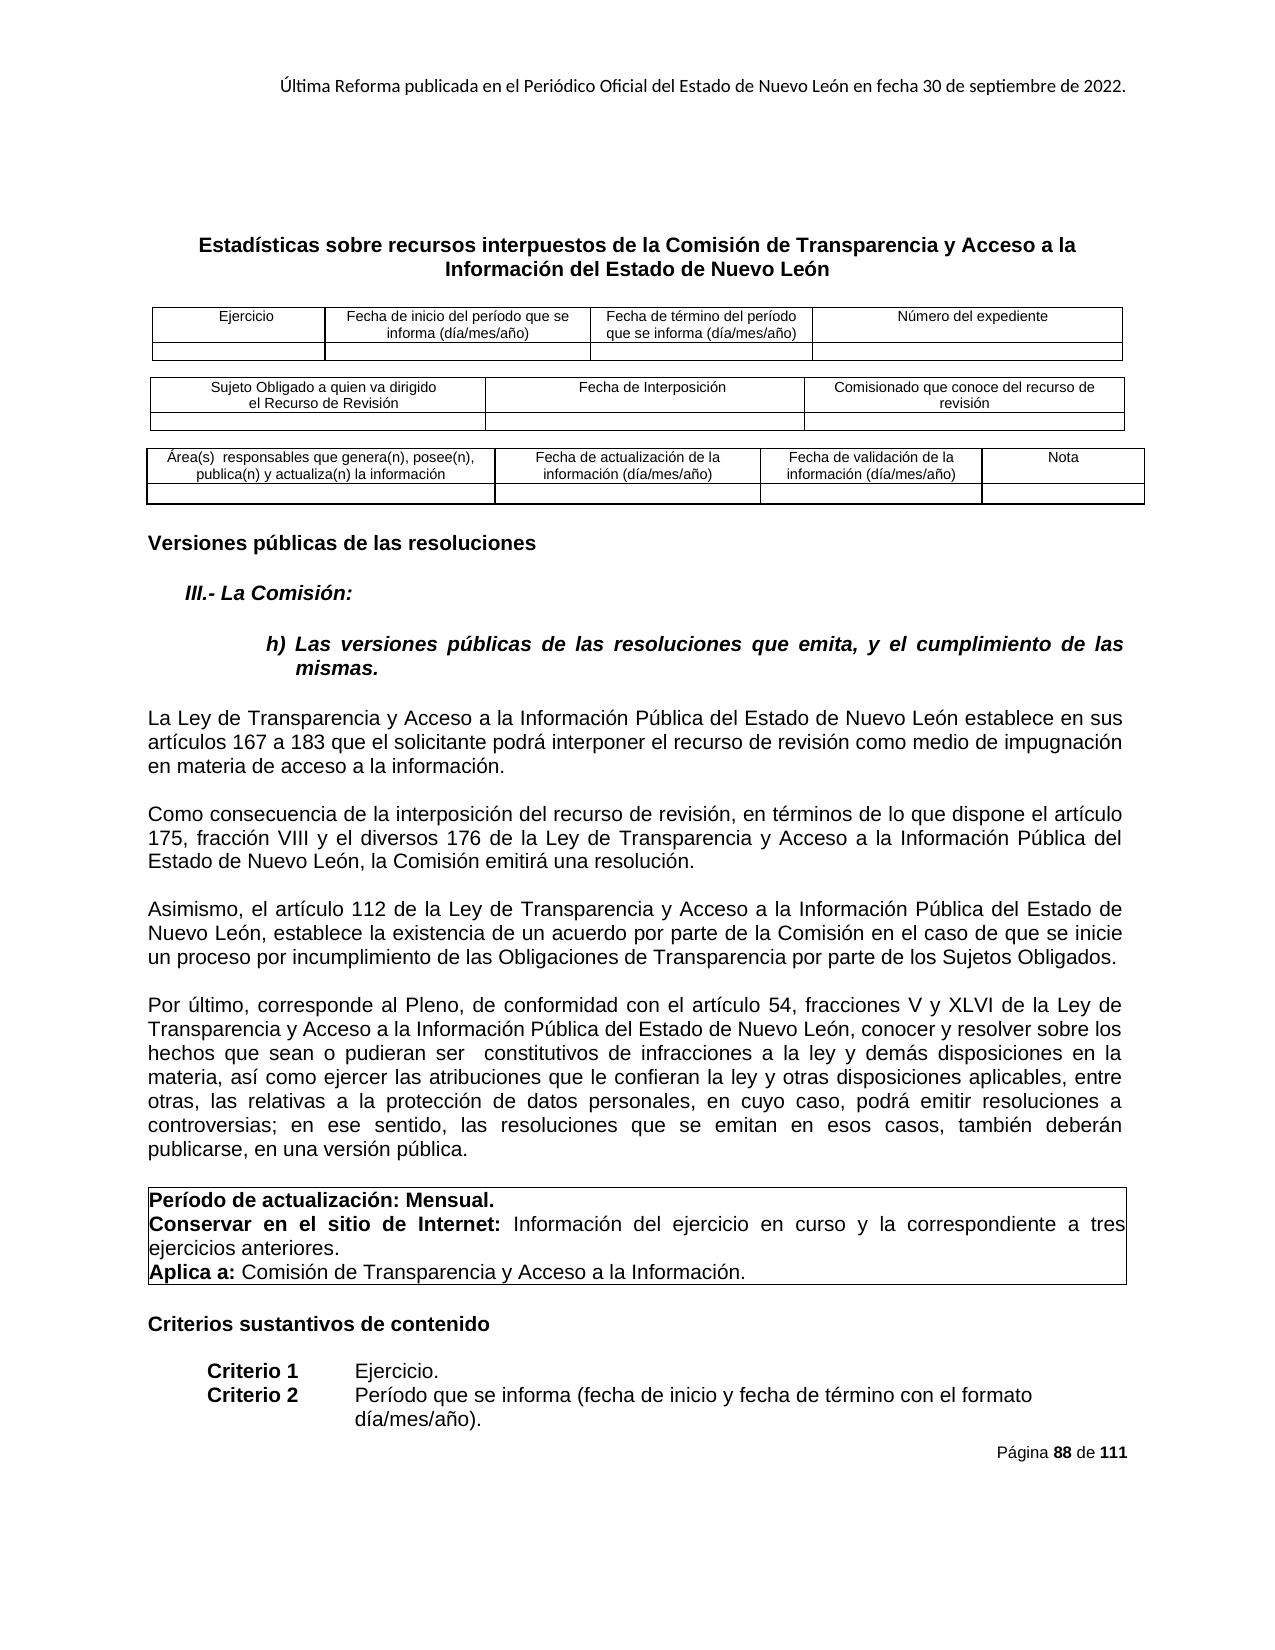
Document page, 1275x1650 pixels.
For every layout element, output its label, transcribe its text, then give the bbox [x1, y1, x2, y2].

table_cell [813, 343, 1122, 359]
table_cell [496, 484, 760, 503]
table_header Fecha de término del período que se informa (día/mes/año) [591, 308, 812, 342]
text La Ley de Transparencia y Acceso a la Información Pública del Estado de Nuevo León establece en sus artículos 167 a 183 que el solicitante podrá interponer el recurso de revisión como medio de impugnación en materia de acceso a la información. [148, 706, 1124, 777]
table_cell [326, 343, 590, 359]
text Criterios sustantivos de contenido [148, 1311, 1127, 1335]
table_cell [761, 484, 981, 503]
table_header Fecha de validación de la información (día/mes/año) [761, 449, 981, 483]
table_cell [983, 484, 1144, 503]
text Conservar en el sitio de Internet: Información del ejercicio en curso y la correspondiente a tres ejercicios anteriores. [149, 1211, 1126, 1259]
table_header Fecha de actualización de la información (día/mes/año) [496, 449, 760, 483]
text Como consecuencia de la interposición del recurso de revisión, en términos de lo que dispone el artículo 175, fracción VIII y el diversos 176 de la Ley de Transparencia y Acceso a la Información Pública del Estado de Nuevo León, la Comisión emitirá una resolución. [148, 801, 1124, 873]
table_cell [148, 484, 494, 503]
table_cell [151, 413, 485, 430]
text h) Las versiones públicas de las resoluciones que emita, y el cumplimiento de las mismas. [266, 631, 1127, 679]
table_header Nota [983, 449, 1144, 483]
table_header Fecha de inicio del período que se informa (día/mes/año) [326, 308, 590, 342]
text Período de actualización: Mensual. [149, 1188, 1126, 1211]
text Por último, corresponde al Pleno, de conformidad con el artículo 54, fracciones V y XLVI de la Ley de Transparencia y Acceso a la Información Pública del Estado de Nuevo León, conocer y resolver sobre los hechos que sean o pudieran ser constitutivos de infracciones a la ley y demás disposiciones en la materia, así como ejercer las atribuciones que le confieran la ley y otras disposiciones aplicables, entre otras, las relativas a la protección de datos personales, en cuyo caso, podrá emitir resoluciones a controversias; en ese sentido, las resoluciones que se emitan en esos casos, también deberán publicarse, en una versión pública. [148, 993, 1124, 1161]
text Estadísticas sobre recursos interpuestos de la Comisión de Transparencia y Acceso a la Información del Estado de Nuevo León [148, 233, 1127, 281]
text Criterio 2 Período que se informa (fecha de inicio y fecha de término con el formato día/mes/año). [207, 1383, 1033, 1431]
table_header Sujeto Obligado a quien va dirigido el Recurso de Revisión [151, 378, 485, 412]
text Asimismo, el artículo 112 de la Ley de Transparencia y Acceso a la Información Pública del Estado de Nuevo León, establece la existencia de un acuerdo por parte de la Comisión en el caso de que se inicie un proceso por incumplimiento de las Obligaciones de Transparencia por parte de los Sujetos Obligados. [148, 897, 1124, 969]
table_header Área(s) responsables que genera(n), posee(n), publica(n) y actualiza(n) la información [148, 449, 494, 483]
text Versiones públicas de las resoluciones [148, 531, 1127, 555]
text Aplica a: Comisión de Transparencia y Acceso a la Información. [149, 1259, 1126, 1284]
table_cell [153, 343, 324, 359]
table_cell [805, 413, 1124, 430]
text Criterio 1 Ejercicio. [207, 1359, 1033, 1383]
table_cell [486, 413, 804, 430]
table_cell [591, 343, 812, 359]
table_header Número del expediente [813, 308, 1122, 342]
text III.- La Comisión: [185, 581, 1039, 605]
table_header Ejercicio [153, 308, 324, 342]
table_header Comisionado que conoce del recurso de revisión [805, 378, 1124, 412]
table_header Fecha de Interposición [486, 378, 804, 412]
